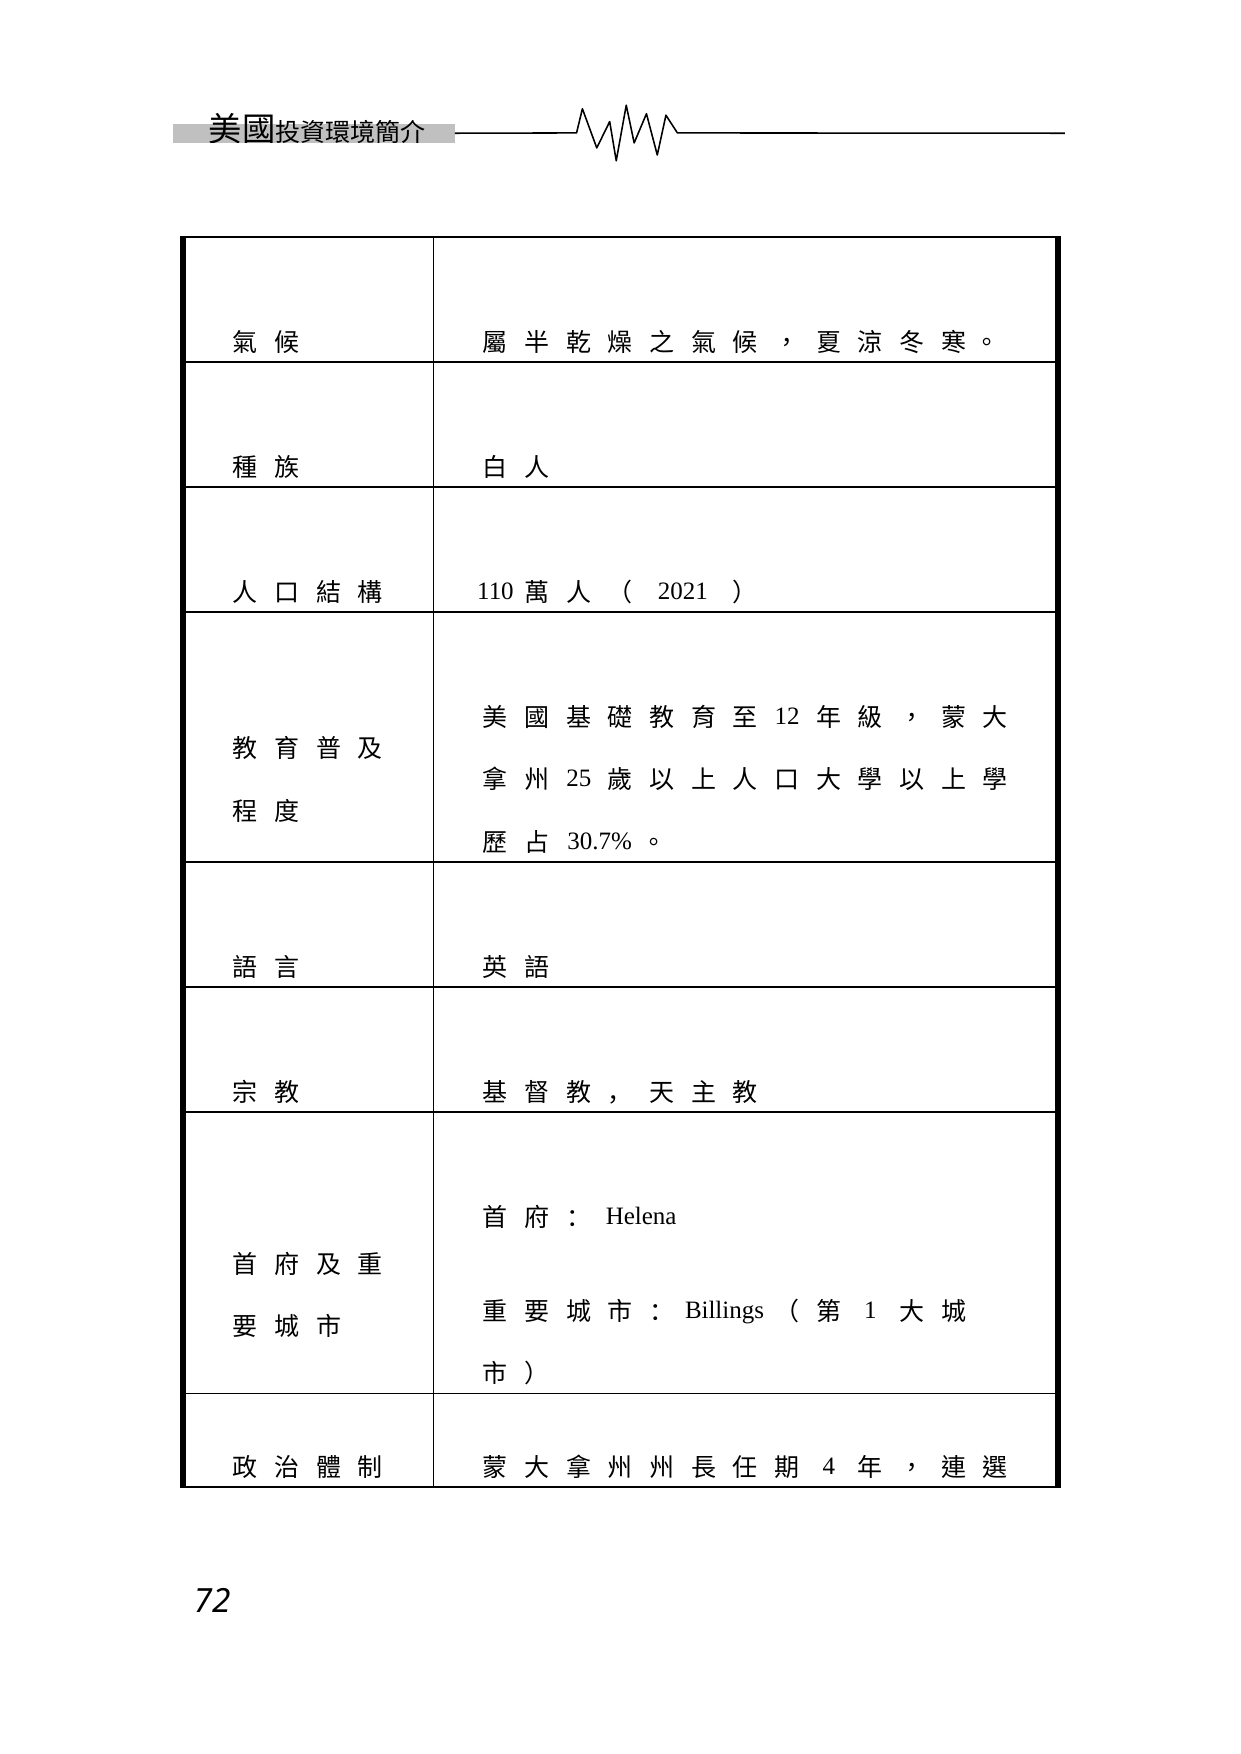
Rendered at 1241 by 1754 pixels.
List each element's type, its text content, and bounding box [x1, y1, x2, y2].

table_cell 人口結構 [186, 488, 433, 611]
table_cell 白人 [434, 363, 1055, 486]
table_cell 種族 [186, 363, 433, 486]
table_cell 語言 [186, 863, 433, 986]
table_cell 首府：Helena 重要城市：Billings（第1大城市） [434, 1113, 1055, 1392]
table_cell 首府及重要城市 [186, 1113, 433, 1392]
table_cell 教育普及程度 [186, 613, 433, 861]
table_cell 政治體制 [186, 1394, 433, 1486]
table_cell 英語 [434, 863, 1055, 986]
table_cell 美國基礎教育至12年級，蒙大拿州25歲以上人口大學以上學歷占30.7%。 [434, 613, 1055, 861]
table_cell 蒙大拿州州長任期4年，連選 [434, 1394, 1055, 1486]
table_cell 氣候 [186, 238, 433, 361]
table_cell 屬半乾燥之氣候，夏涼冬寒。 [434, 238, 1055, 361]
table_cell 110萬人（2021） [434, 488, 1055, 611]
table_cell 基督教，天主教 [434, 988, 1055, 1111]
table_cell 宗教 [186, 988, 433, 1111]
